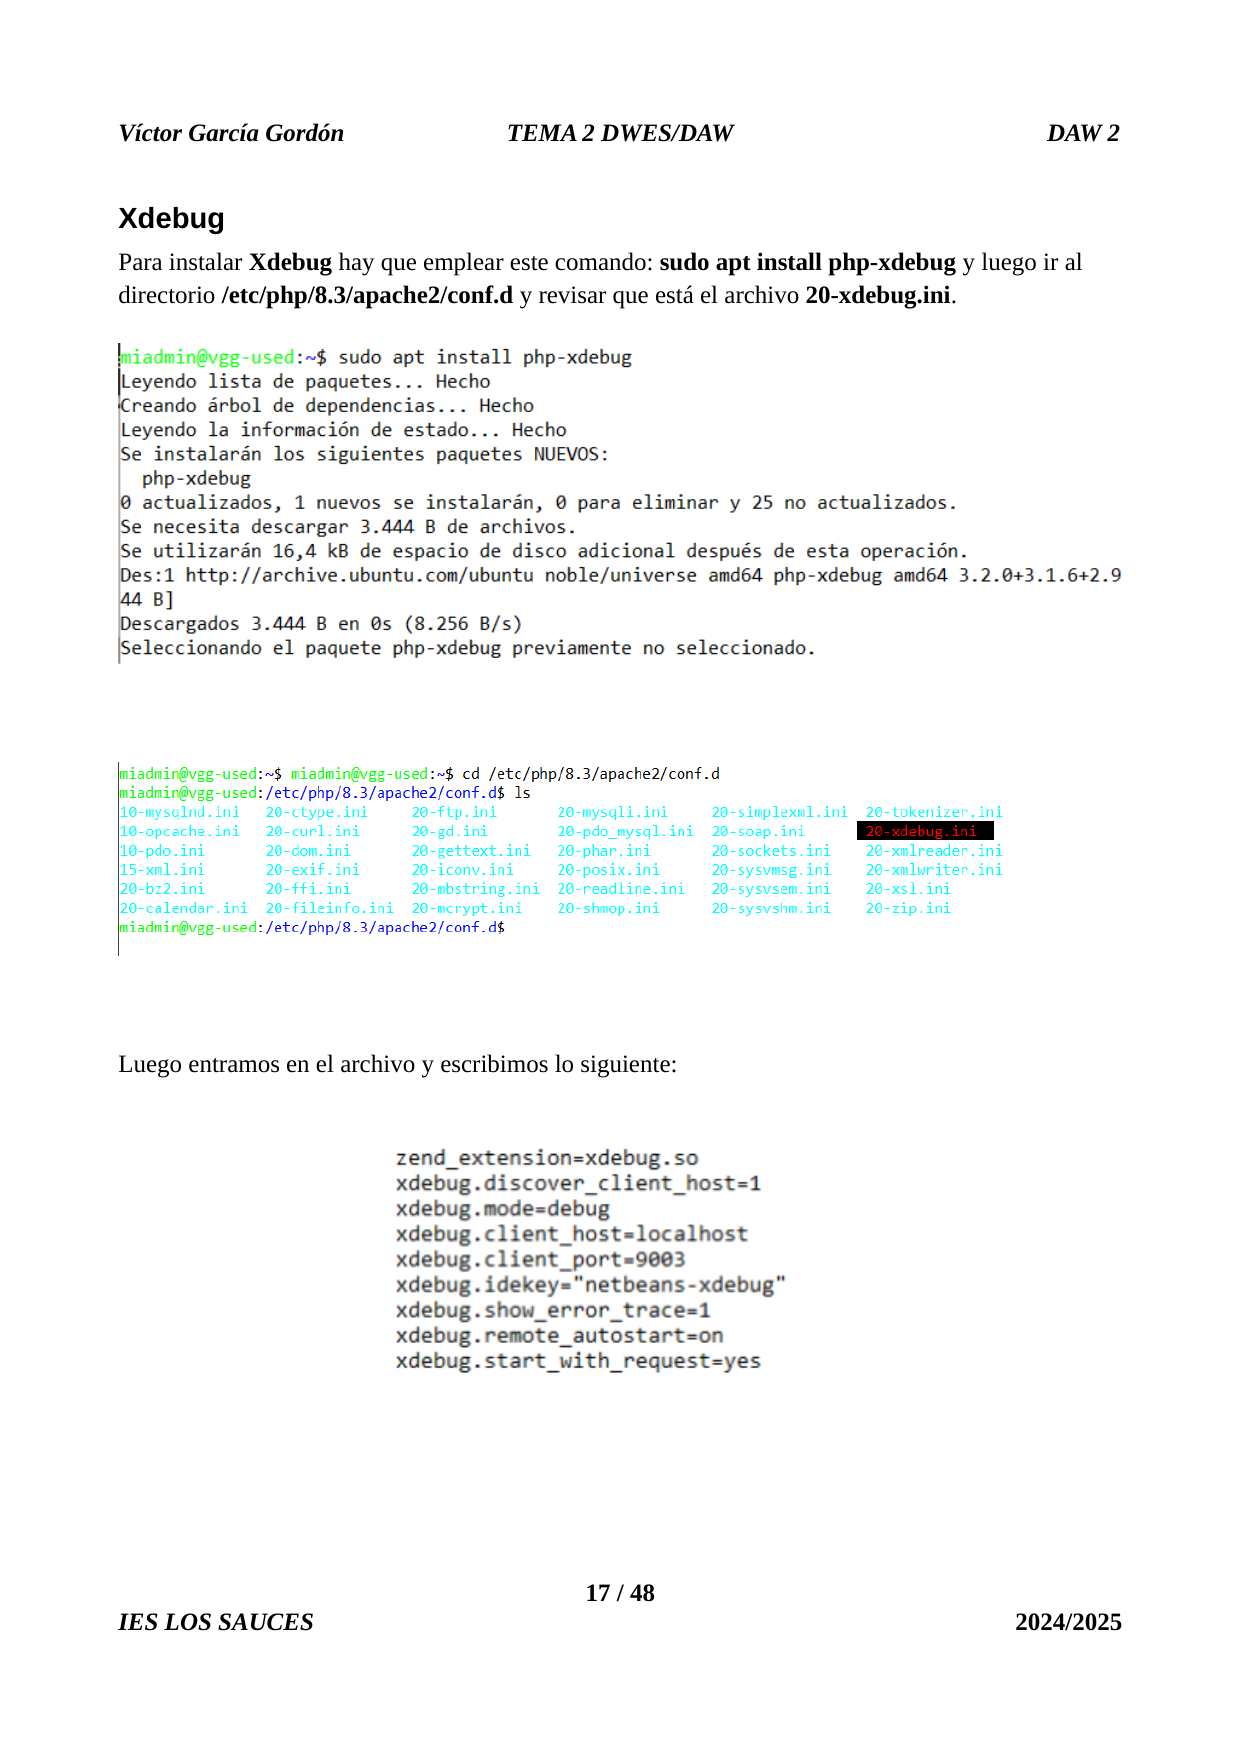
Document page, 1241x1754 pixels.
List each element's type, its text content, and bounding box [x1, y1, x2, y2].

text Luego entramos en el archivo y escribimos lo siguiente: [118, 1049, 1122, 1077]
picture [391, 1143, 849, 1387]
subtitle Xdebug [118, 201, 1122, 235]
picture [119, 343, 1123, 664]
text Para instalar Xdebug hay que emplear este comando: sudo apt install php-xdebug y luego ir al directorio /etc/php/8.3/apache2/conf.d y revisar que está el archivo 20-xdebug.ini. [118, 247, 1122, 309]
picture [118, 762, 1123, 956]
